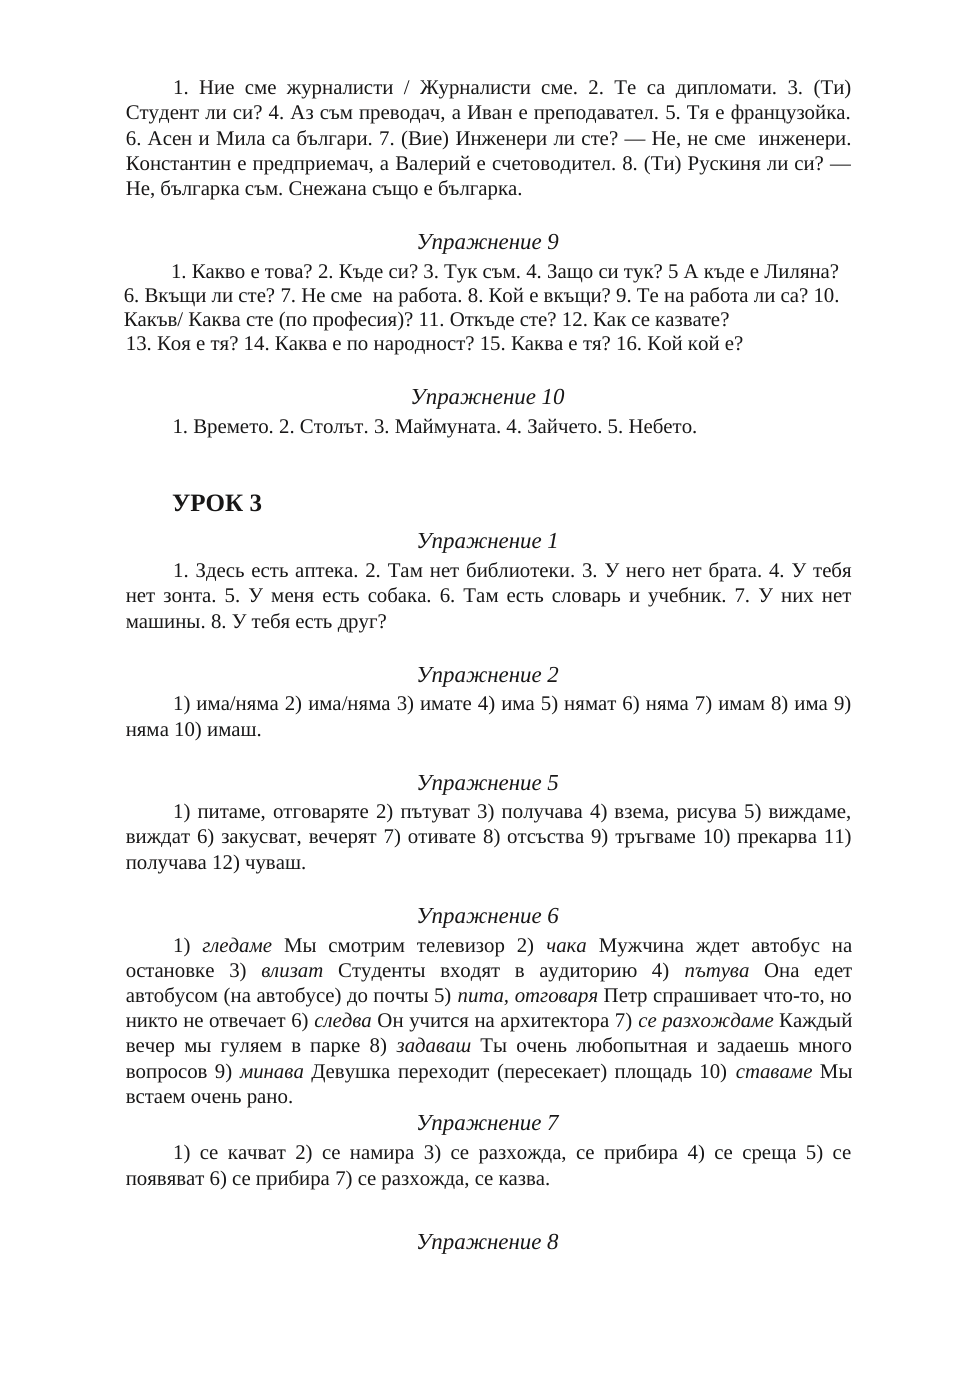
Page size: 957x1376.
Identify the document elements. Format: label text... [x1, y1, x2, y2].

text 1. Времето. 2. Столът. 3. Маймуната. 4. Зайчето. 5. Небето. [172, 414, 852, 438]
text 1) гледаме Мы смотрим телевизор 2) чака Мужчина ждет автобус на остановке 3) влизат Студенты входят в аудиторию 4) пътува Она едет автобусом (на автобусе) до почты 5) пита, отговаря Петр спрашивает что-то, но никто не отвечает 6) следва Он учится на архитектора 7) се разхождаме Каждый вечер мы гуляем в парке 8) задаваш Ты очень любопытная и задаешь много вопросов 9) минава Девушка переходит (пересекает) площадь 10) ставаме Мы встаем очень рано. [126, 932, 852, 1108]
text 1. Какво е това? 2. Къде си? 3. Тук съм. 4. Защо си тук? 5 А къде е Лиляна? 6. Вкъщи ли сте? 7. Не сме на работа. 8. Кой е вкъщи? 9. Те на работа ли са? 10. Какъв/ Каква сте (по професия)? 11. Откъде сте? 12. Как се казвате? [123, 259, 856, 331]
text 1. Здесь есть аптека. 2. Там нет библиотеки. 3. У него нет брата. 4. У тебя нет зонта. 5. У меня есть собака. 6. Там есть словарь и учебник. 7. У них нет машины. 8. У тебя есть друг? [126, 558, 852, 633]
text Упражнение 8 [147, 1228, 830, 1255]
text 1) питаме, отговаряте 2) пътуват 3) получава 4) взема, рисува 5) виждаме, виждат 6) закусват, вечерят 7) отивате 8) отсъства 9) тръгваме 10) прекарва 11) получава 12) чуваш. [126, 799, 852, 874]
text 1. Ние сме журналисти / Журналисти сме. 2. Те са дипломати. 3. (Ти) Студент ли си? 4. Аз съм преводач, а Иван е преподавател. 5. Тя е французойка. 6. Асен и Мила са българи. 7. (Вие) Инженери ли сте? — Не, не сме инженери. Константин е предприемач, а Валерий е счетоводител. 8. (Ти) Рускиня ли си? — Не, българка съм. Снежана също е българка. [126, 75, 852, 200]
text Упражнение 9 [147, 228, 830, 254]
text Упражнение 10 [147, 383, 830, 410]
text 13. Коя е тя? 14. Каква е по народност? 15. Каква е тя? 16. Кой кой е? [126, 331, 852, 355]
text Упражнение 2 [147, 661, 830, 687]
text 1) има/няма 2) има/няма 3) имате 4) има 5) нямат 6) няма 7) имам 8) има 9) няма 10) имаш. [126, 691, 852, 741]
text Упражнение 1 [147, 527, 830, 554]
text 1) се качват 2) се намира 3) се разхожда, се прибира 4) се среща 5) се появяват 6) се прибира 7) се разхожда, се казва. [126, 1140, 852, 1189]
text Упражнение 7 [147, 1109, 830, 1136]
subtitle УРОК 3 [172, 488, 857, 517]
text Упражнение 5 [147, 768, 830, 795]
text Упражнение 6 [147, 902, 830, 928]
